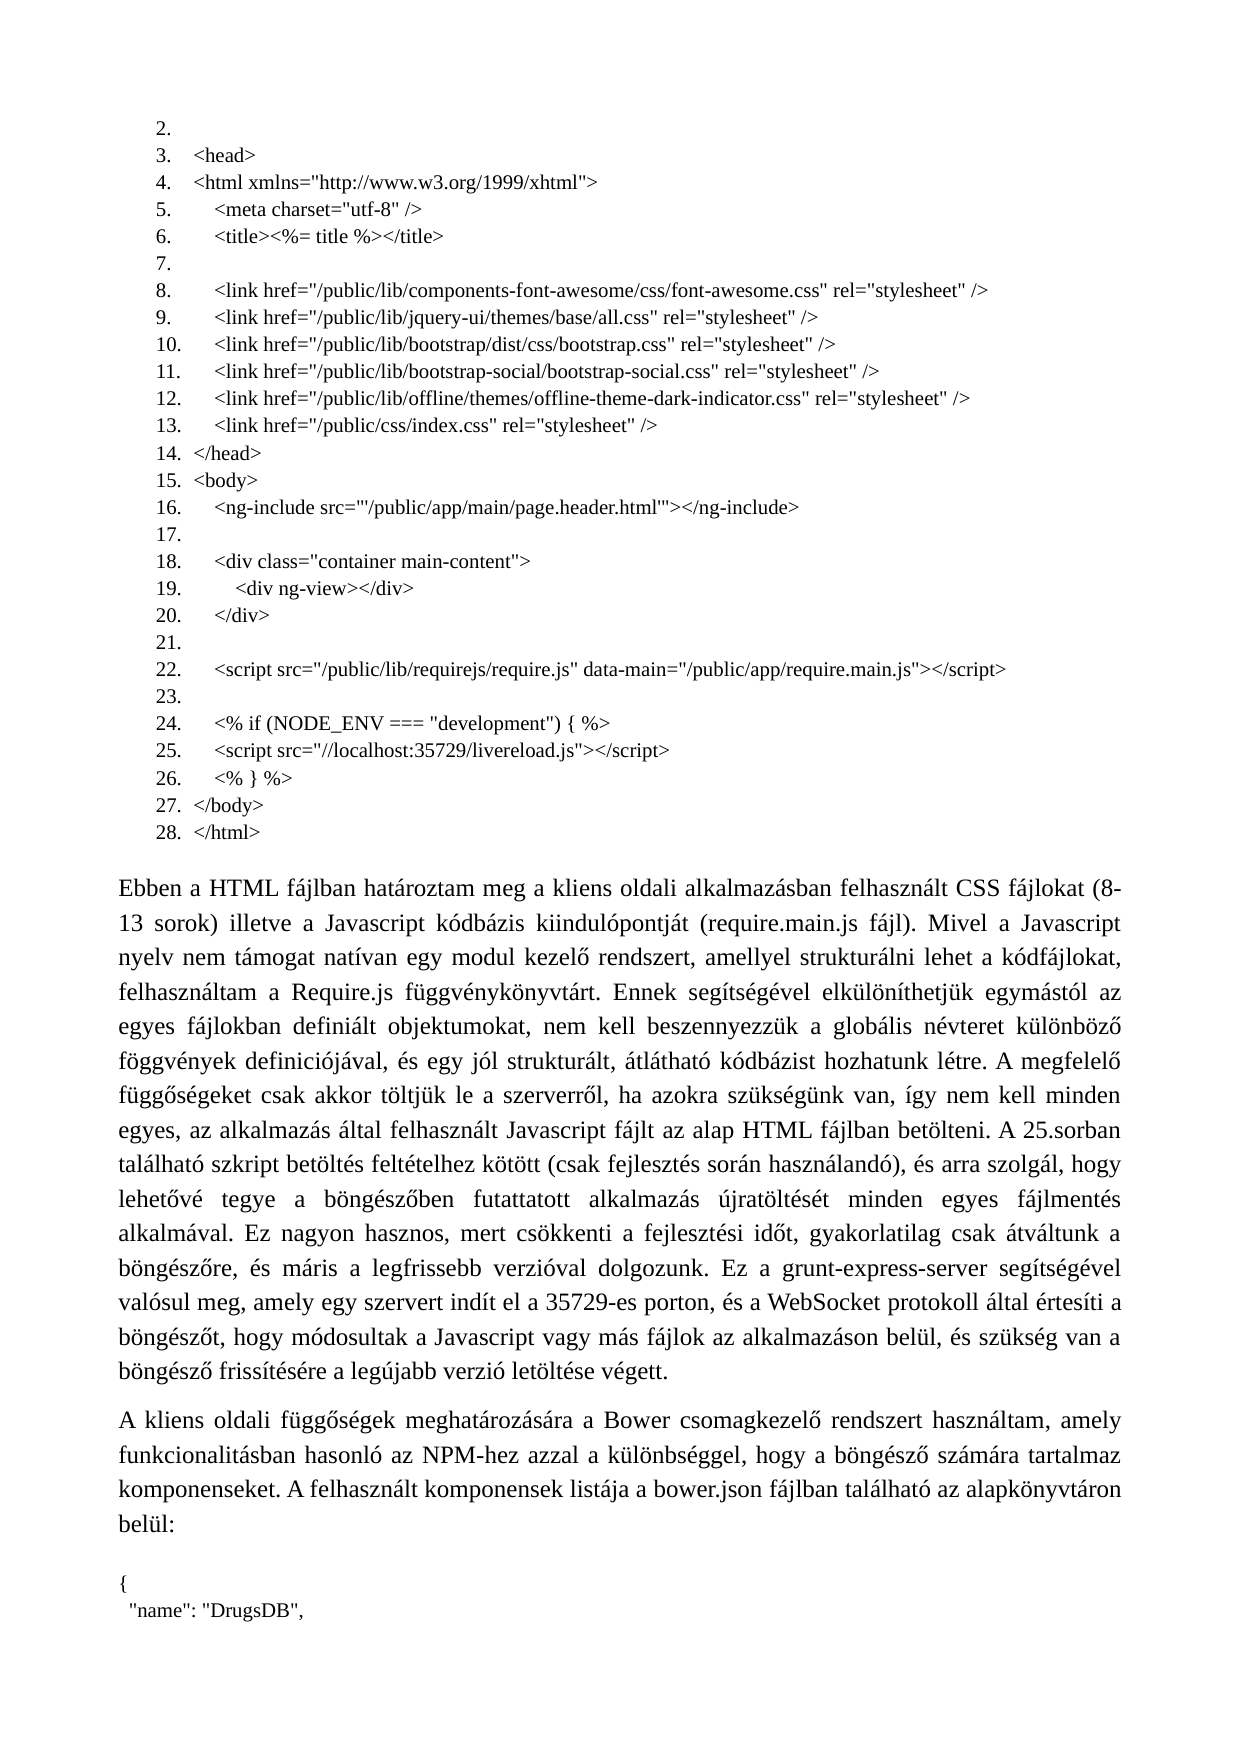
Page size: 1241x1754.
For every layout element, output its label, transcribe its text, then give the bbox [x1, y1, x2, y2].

list </div> [156, 606, 1122, 627]
list </html> [156, 822, 1122, 843]
list <% } %> [156, 768, 1122, 789]
list <meta charset="utf-8" /> [156, 199, 1122, 220]
list <html xmlns="http://www.w3.org/1999/xhtml"> [156, 172, 1122, 193]
list <% if (NODE_ENV === "development") { %> [156, 714, 1122, 735]
text { [118, 1573, 1122, 1594]
list <script src="/public/lib/requirejs/require.js" data-main="/public/app/require.main.js"></script> [156, 660, 1122, 681]
list <link href="/public/lib/jquery-ui/themes/base/all.css" rel="stylesheet" /> [156, 308, 1122, 329]
list <link href="/public/lib/bootstrap/dist/css/bootstrap.css" rel="stylesheet" /> [156, 335, 1122, 356]
list <div ng-view></div> [156, 578, 1122, 599]
list <link href="/public/css/index.css" rel="stylesheet" /> [156, 416, 1122, 437]
list </body> [156, 795, 1122, 816]
list <link href="/public/lib/bootstrap-social/bootstrap-social.css" rel="stylesheet" /> [156, 362, 1122, 383]
list <div class="container main-content"> [156, 551, 1122, 572]
title Ebben a HTML fájlban határoztam meg a kliens oldali alkalmazásban felhasznált CSS fájlokat (8-13 sorok) illetve a Javascript kódbázis kiindulópontját (require.main.js fájl). Mivel a Javascript nyelv nem támogat natívan egy modul kezelő rendszert, amellyel strukturálni lehet a kódfájlokat, felhasználtam a Require.js függvénykönyvtárt. Ennek segítségével elkülöníthetjük egymástól az egyes fájlokban definiált objektumokat, nem kell beszennyezzük a globális névteret különböző föggvények definiciójával, és egy jól strukturált, átlátható kódbázist hozhatunk létre. A megfelelő függőségeket csak akkor töltjük le a szerverről, ha azokra szükségünk van, így nem kell minden egyes, az alkalmazás által felhasznált Javascript fájlt az alap HTML fájlban betölteni. A 25.sorban található szkript betöltés feltételhez kötött (csak fejlesztés során használandó), és arra szolgál, hogy lehetővé tegye a böngészőben futattatott alkalmazás újratöltését minden egyes fájlmentés alkalmával. Ez nagyon hasznos, mert csökkenti a fejlesztési időt, gyakorlatilag csak átváltunk a böngészőre, és máris a legfrissebb verzióval dolgozunk. Ez a grunt-express-server segítségével valósul meg, amely egy szervert indít el a 35729-es porton, és a WebSocket protokoll által értesíti a böngészőt, hogy módosultak a Javascript vagy más fájlok az alkalmazáson belül, és szükség van a böngésző frissítésére a legújabb verzió letöltése végett. [118, 873, 1122, 1385]
list <head> [156, 145, 1122, 166]
list <script src="//localhost:35729/livereload.js"></script> [156, 741, 1122, 762]
list <title><%= title %></title> [156, 226, 1122, 247]
list <ng-include src="'/public/app/main/page.header.html'"></ng-include> [156, 497, 1122, 518]
text "name": "DrugsDB", [118, 1601, 1122, 1622]
list </head> [156, 443, 1122, 464]
list <link href="/public/lib/components-font-awesome/css/font-awesome.css" rel="stylesheet" /> [156, 281, 1122, 302]
list <link href="/public/lib/offline/themes/offline-theme-dark-indicator.css" rel="stylesheet" /> [156, 389, 1122, 410]
title A kliens oldali függőségek meghatározására a Bower csomagkezelő rendszert használtam, amely funkcionalitásban hasonló az NPM-hez azzal a különbséggel, hogy a böngésző számára tartalmaz komponenseket. A felhasznált komponensek listája a bower.json fájlban található az alapkönyvtáron belül: [118, 1406, 1122, 1538]
list <body> [156, 470, 1122, 491]
